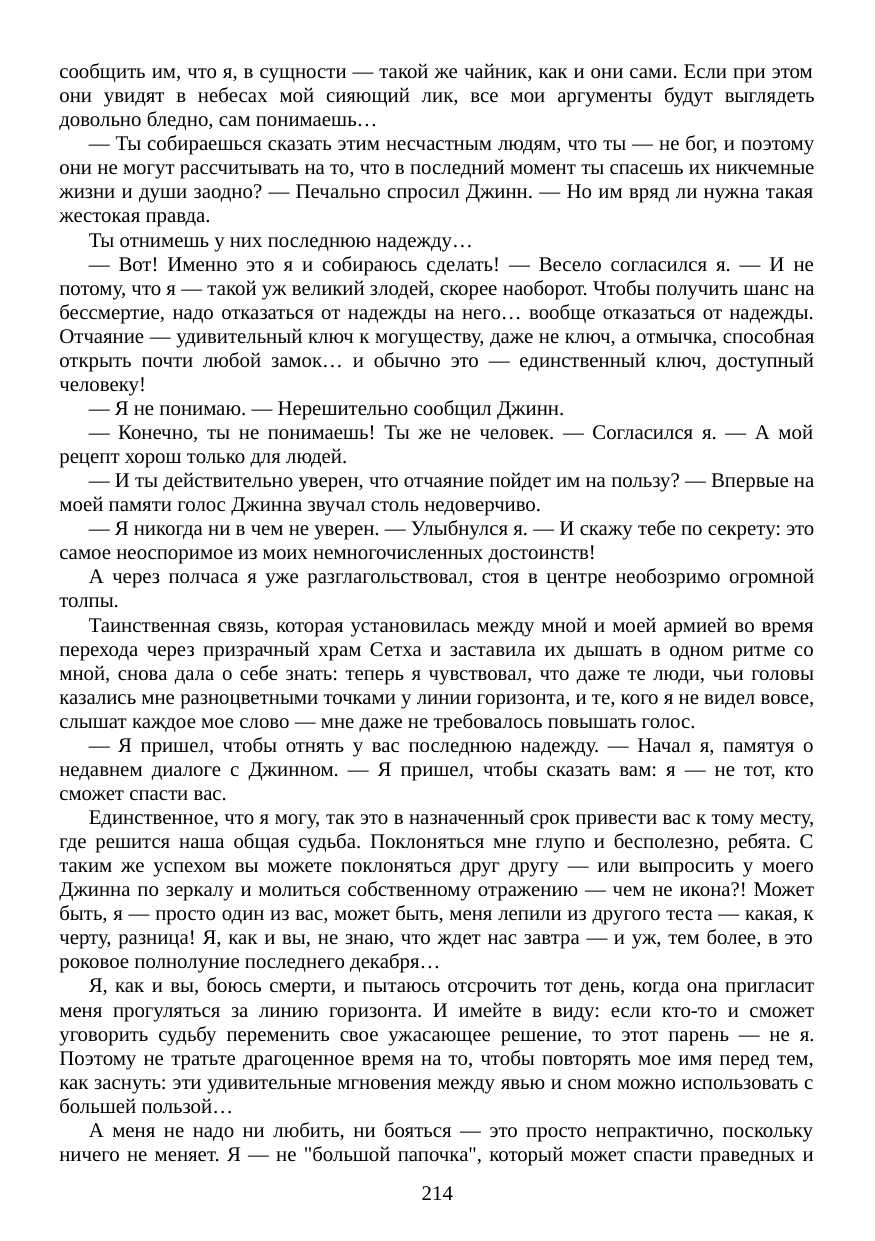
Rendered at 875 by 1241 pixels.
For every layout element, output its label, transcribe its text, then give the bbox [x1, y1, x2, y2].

text А через полчаса я уже разглагольствовал, стоя в центре необозримо огромной толпы. [59, 564, 815, 612]
text Я, как и вы, боюсь смерти, и пытаюсь отсрочить тот день, когда она пригласит меня прогуляться за линию горизонта. И имейте в виду: если кто-то и сможет уговорить судьбу переменить свое ужасающее решение, то этот парень — не я. Поэтому не тратьте драгоценное время на то, чтобы повторять мое имя перед тем, как заснуть: эти удивительные мгновения между явью и сном можно использовать с большей пользой… [59, 973, 815, 1118]
text Ты отнимешь у них последнюю надежду… [59, 227, 815, 252]
text — И ты действительно уверен, что отчаяние пойдет им на пользу? — Впервые на моей памяти голос Джинна звучал столь недоверчиво. [59, 468, 815, 516]
text А меня не надо ни любить, ни бояться — это просто непрактично, поскольку ничего не меняет. Я — не "большой папочка", который может спасти праведных и [59, 1118, 815, 1166]
text — Ты собираешься сказать этим несчастным людям, что ты — не бог, и поэтому они не могут рассчитывать на то, что в последний момент ты спасешь их никчемные жизни и души заодно? — Печально спросил Джинн. — Но им вряд ли нужна такая жестокая правда. [59, 131, 815, 227]
text Таинственная связь, которая установилась между мной и моей армией во время перехода через призрачный храм Сетха и заставила их дышать в одном ритме со мной, снова дала о себе знать: теперь я чувствовал, что даже те люди, чьи головы казались мне разноцветными точками у линии горизонта, и те, кого я не видел вовсе, слышат каждое мое слово — мне даже не требовалось повышать голос. [59, 612, 815, 733]
text — Вот! Именно это я и собираюсь сделать! — Весело согласился я. — И не потому, что я — такой уж великий злодей, скорее наоборот. Чтобы получить шанс на бессмертие, надо отказаться от надежды на него… вообще отказаться от надежды. Отчаяние — удивительный ключ к могуществу, даже не ключ, а отмычка, способная открыть почти любой замок… и обычно это — единственный ключ, доступный человеку! [59, 252, 815, 396]
text — Я никогда ни в чем не уверен. — Улыбнулся я. — И скажу тебе по секрету: это самое неоспоримое из моих немногочисленных достоинств! [59, 516, 815, 564]
text — Я пришел, чтобы отнять у вас последнюю надежду. — Начал я, памятуя о недавнем диалоге с Джинном. — Я пришел, чтобы сказать вам: я — не тот, кто сможет спасти вас. [59, 733, 815, 805]
text — Конечно, ты не понимаешь! Ты же не человек. — Согласился я. — А мой рецепт хорош только для людей. [59, 420, 815, 468]
text Единственное, что я могу, так это в назначенный срок привести вас к тому месту, где решится наша общая судьба. Поклоняться мне глупо и бесполезно, ребята. С таким же успехом вы можете поклоняться друг другу — или выпросить у моего Джинна по зеркалу и молиться собственному отражению — чем не икона?! Может быть, я — просто один из вас, может быть, меня лепили из другого теста — какая, к черту, разница! Я, как и вы, не знаю, что ждет нас завтра — и уж, тем более, в это роковое полнолуние последнего декабря… [59, 805, 815, 973]
text сообщить им, что я, в сущности — такой же чайник, как и они сами. Если при этом они увидят в небесах мой сияющий лик, все мои аргументы будут выглядеть довольно бледно, сам понимаешь… [59, 59, 815, 131]
text — Я не понимаю. — Нерешительно сообщил Джинн. [59, 396, 815, 420]
